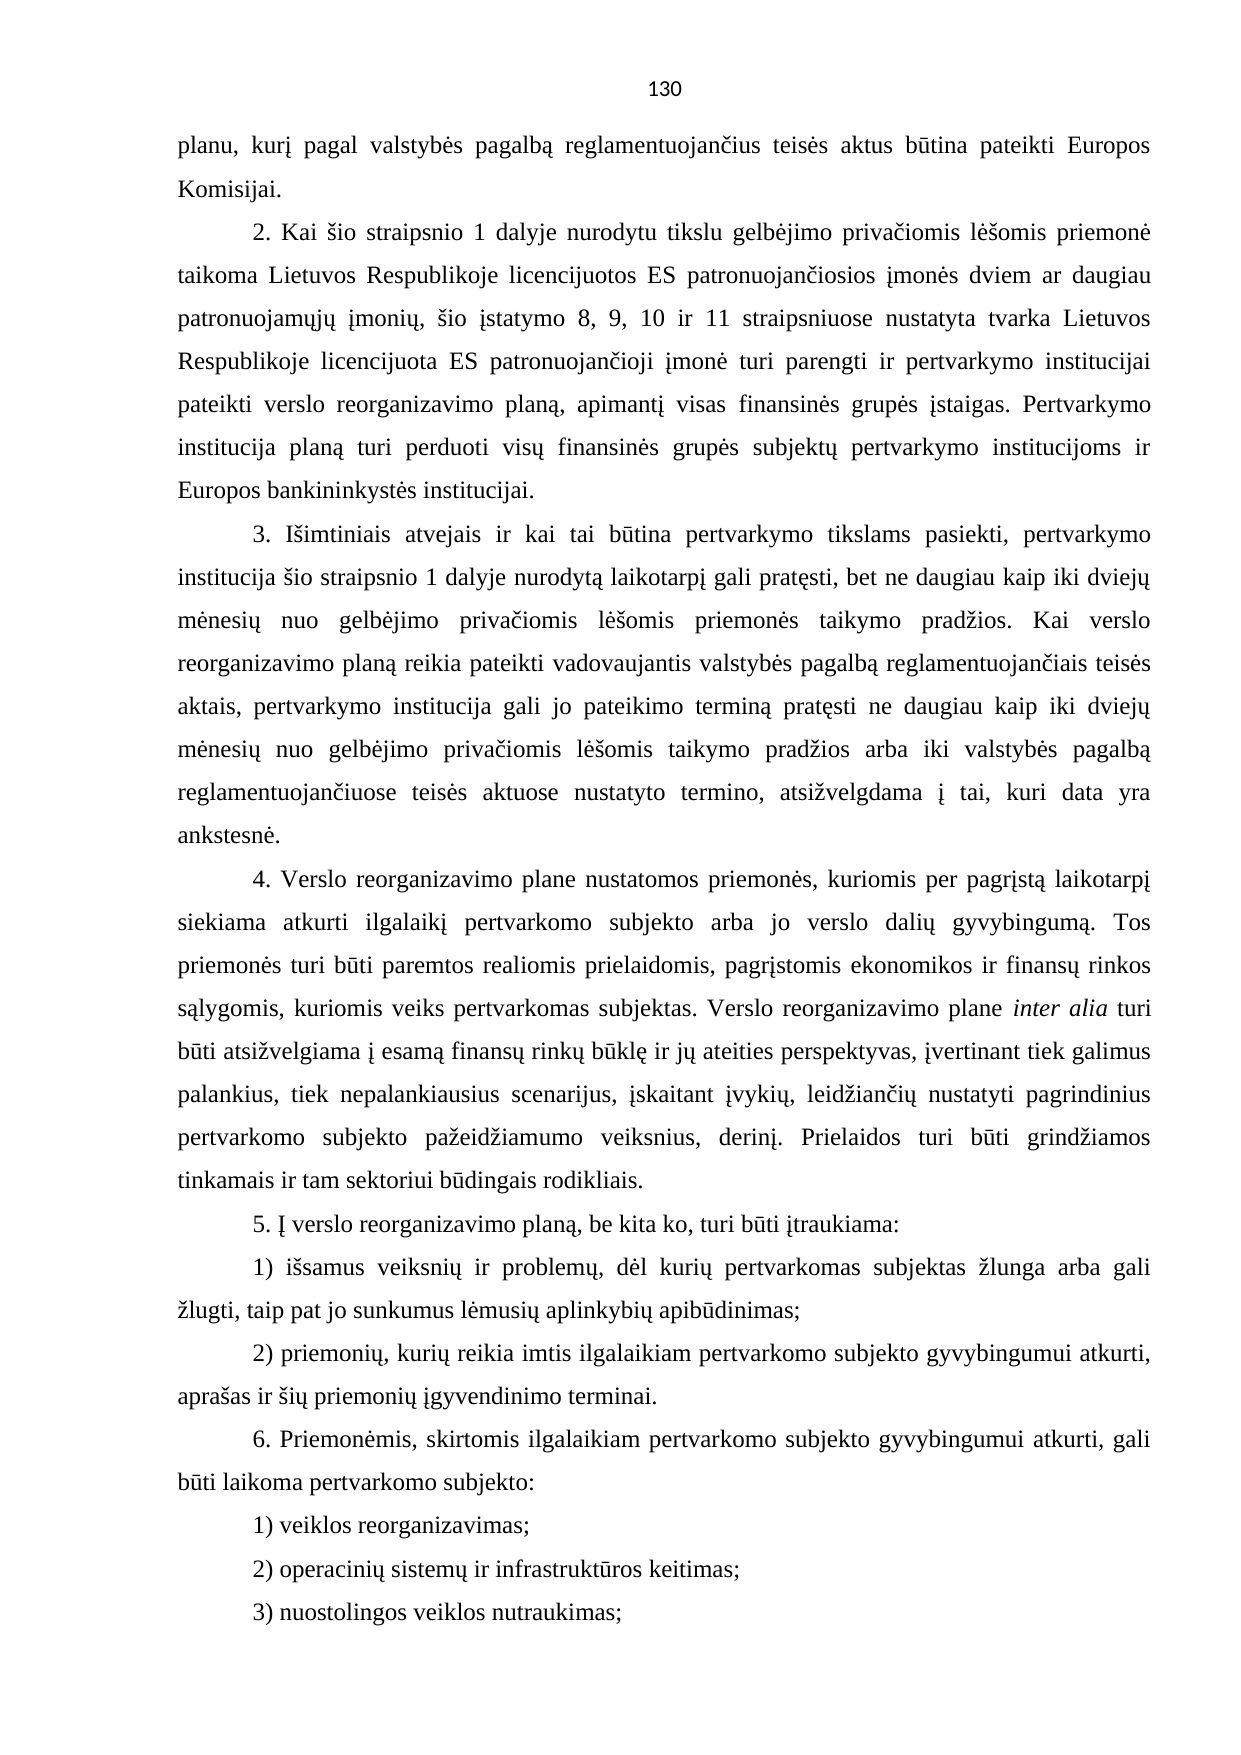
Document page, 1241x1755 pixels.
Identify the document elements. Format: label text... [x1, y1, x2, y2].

text 5. Į verslo reorganizavimo planą, be kita ko, turi būti įtraukiama: [177, 1209, 1152, 1237]
text 6. Priemonėmis, skirtomis ilgalaikiam pertvarkomo subjekto gyvybingumui atkurti, gali būti laikoma pertvarkomo subjekto: [177, 1424, 1152, 1496]
text planu, kurį pagal valstybės pagalbą reglamentuojančius teisės aktus būtina pateikti Europos Komisijai. [177, 131, 1152, 202]
text 2) priemonių, kurių reikia imtis ilgalaikiam pertvarkomo subjekto gyvybingumui atkurti, aprašas ir šių priemonių įgyvendinimo terminai. [177, 1338, 1152, 1410]
text 3) nuostolingos veiklos nutraukimas; [177, 1597, 1152, 1626]
text 1) išsamus veiksnių ir problemų, dėl kurių pertvarkomas subjektas žlunga arba gali žlugti, taip pat jo sunkumus lėmusių aplinkybių apibūdinimas; [177, 1252, 1152, 1324]
text 2. Kai šio straipsnio 1 dalyje nurodytu tikslu gelbėjimo privačiomis lėšomis priemonė taikoma Lietuvos Respublikoje licencijuotos ES patronuojančiosios įmonės dviem ar daugiau patronuojamųjų įmonių, šio įstatymo 8, 9, 10 ir 11 straipsniuose nustatyta tvarka Lietuvos Respublikoje licencijuota ES patronuojančioji įmonė turi parengti ir pertvarkymo institucijai pateikti verslo reorganizavimo planą, apimantį visas finansinės grupės įstaigas. Pertvarkymo institucija planą turi perduoti visų finansinės grupės subjektų pertvarkymo institucijoms ir Europos bankininkystės institucijai. [177, 217, 1152, 504]
text 2) operacinių sistemų ir infrastruktūros keitimas; [177, 1554, 1152, 1582]
text 4. Verslo reorganizavimo plane nustatomos priemonės, kuriomis per pagrįstą laikotarpį siekiama atkurti ilgalaikį pertvarkomo subjekto arba jo verslo dalių gyvybingumą. Tos priemonės turi būti paremtos realiomis prielaidomis, pagrįstomis ekonomikos ir finansų rinkos sąlygomis, kuriomis veiks pertvarkomas subjektas. Verslo reorganizavimo plane inter alia turi būti atsižvelgiama į esamą finansų rinkų būklę ir jų ateities perspektyvas, įvertinant tiek galimus palankius, tiek nepalankiausius scenarijus, įskaitant įvykių, leidžiančių nustatyti pagrindinius pertvarkomo subjekto pažeidžiamumo veiksnius, derinį. Prielaidos turi būti grindžiamos tinkamais ir tam sektoriui būdingais rodikliais. [177, 864, 1152, 1194]
text 3. Išimtiniais atvejais ir kai tai būtina pertvarkymo tikslams pasiekti, pertvarkymo institucija šio straipsnio 1 dalyje nurodytą laikotarpį gali pratęsti, bet ne daugiau kaip iki dviejų mėnesių nuo gelbėjimo privačiomis lėšomis priemonės taikymo pradžios. Kai verslo reorganizavimo planą reikia pateikti vadovaujantis valstybės pagalbą reglamentuojančiais teisės aktais, pertvarkymo institucija gali jo pateikimo terminą pratęsti ne daugiau kaip iki dviejų mėnesių nuo gelbėjimo privačiomis lėšomis taikymo pradžios arba iki valstybės pagalbą reglamentuojančiuose teisės aktuose nustatyto termino, atsižvelgdama į tai, kuri data yra ankstesnė. [177, 519, 1152, 849]
text 1) veiklos reorganizavimas; [177, 1511, 1152, 1539]
